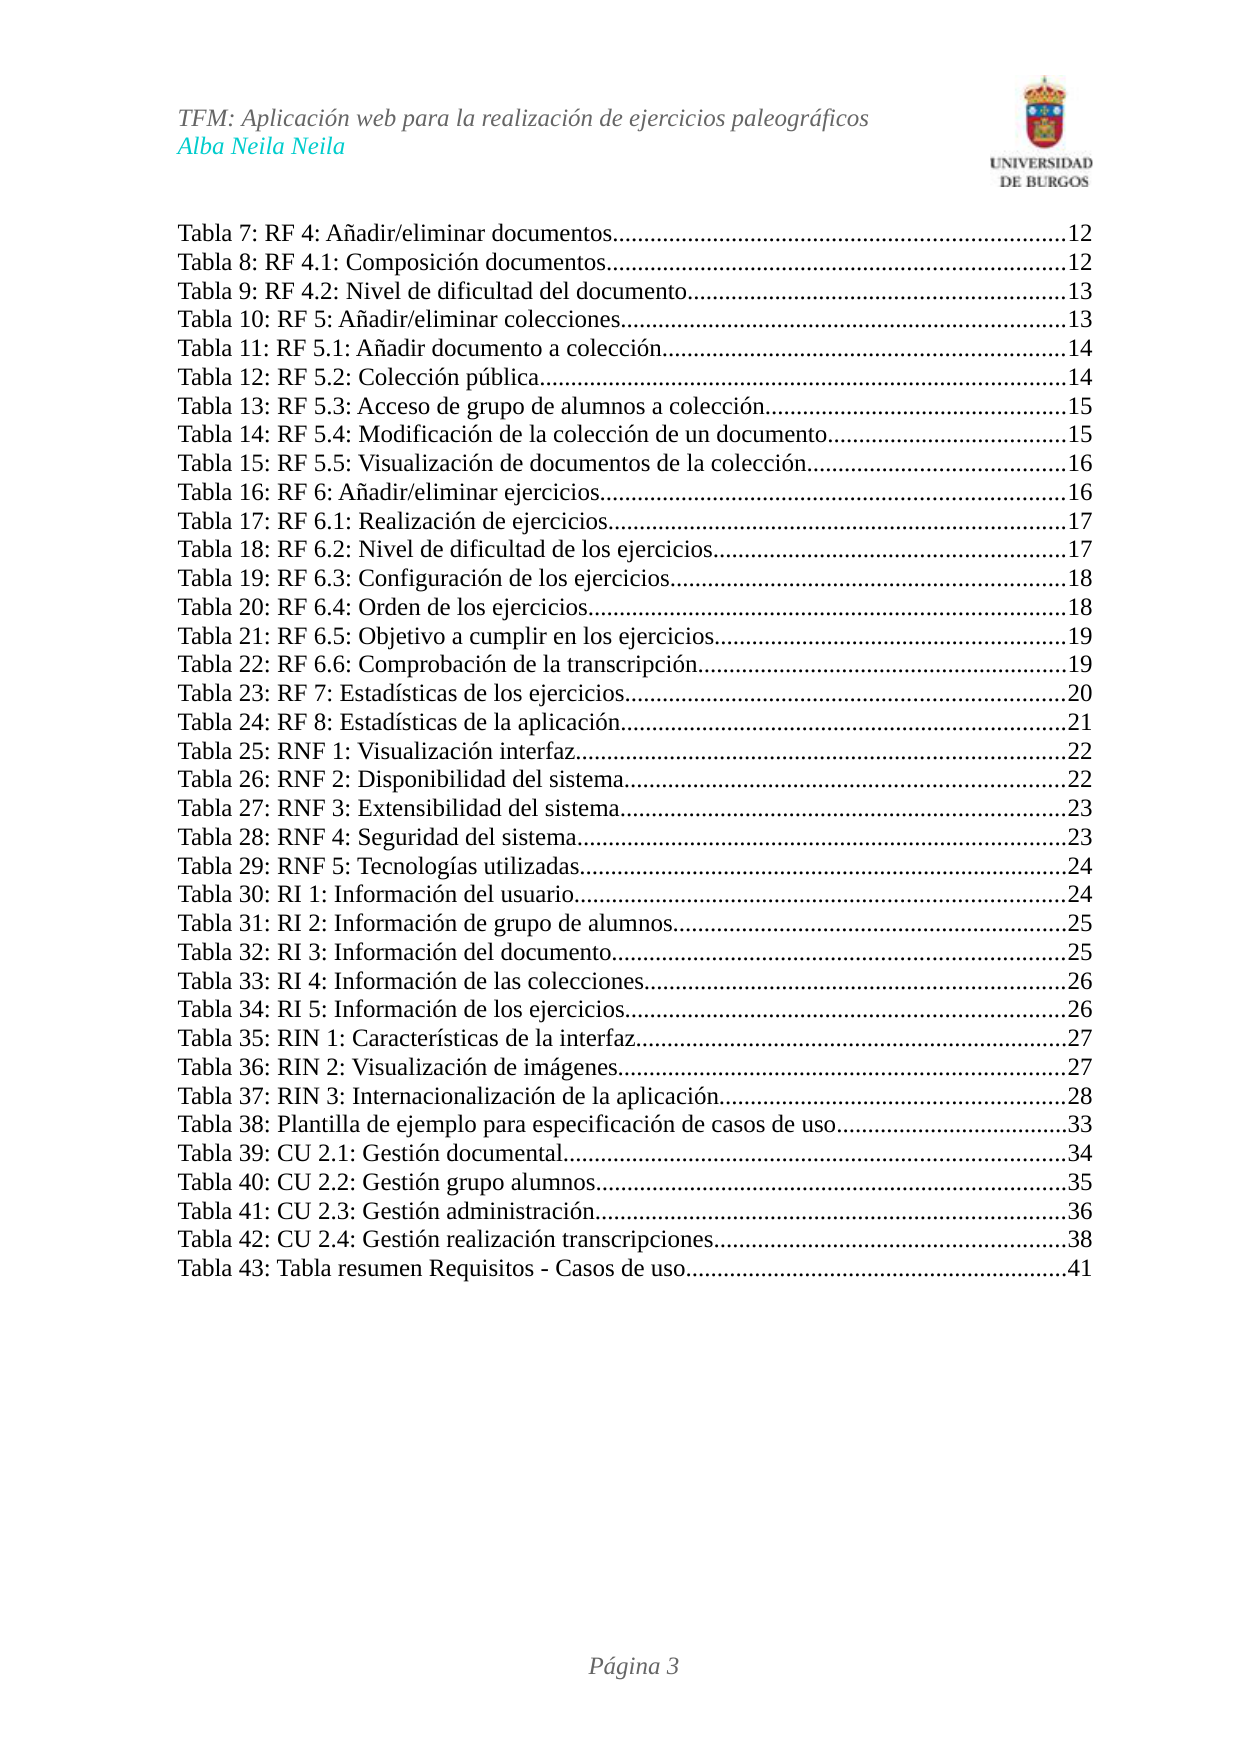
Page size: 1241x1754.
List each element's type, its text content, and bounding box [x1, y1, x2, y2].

text Tabla 17: RF 6.1: Realización de ejercicios 17 [177, 506, 1092, 534]
text Tabla 13: RF 5.3: Acceso de grupo de alumnos a colección 15 [177, 391, 1092, 419]
text Tabla 29: RNF 5: Tecnologías utilizadas 24 [177, 851, 1092, 879]
picture [990, 75, 1093, 187]
text Tabla 34: RI 5: Información de los ejercicios 26 [177, 994, 1092, 1023]
text Tabla 15: RF 5.5: Visualización de documentos de la colección 16 [177, 448, 1092, 477]
text Tabla 22: RF 6.6: Comprobación de la transcripción 19 [177, 649, 1092, 678]
text Tabla 9: RF 4.2: Nivel de dificultad del documento 13 [177, 276, 1092, 304]
text Tabla 25: RNF 1: Visualización interfaz 22 [177, 736, 1092, 764]
text Tabla 37: RIN 3: Internacionalización de la aplicación 28 [177, 1081, 1092, 1109]
text Tabla 40: CU 2.2: Gestión grupo alumnos 35 [177, 1167, 1092, 1196]
text Tabla 20: RF 6.4: Orden de los ejercicios 18 [177, 592, 1092, 621]
text Tabla 32: RI 3: Información del documento 25 [177, 937, 1092, 966]
text Tabla 39: CU 2.1: Gestión documental 34 [177, 1138, 1092, 1167]
text Tabla 30: RI 1: Información del usuario 24 [177, 879, 1092, 908]
text Tabla 8: RF 4.1: Composición documentos 12 [177, 247, 1092, 276]
text Tabla 28: RNF 4: Seguridad del sistema 23 [177, 822, 1092, 851]
text Tabla 24: RF 8: Estadísticas de la aplicación 21 [177, 707, 1092, 736]
text Tabla 41: CU 2.3: Gestión administración 36 [177, 1196, 1092, 1224]
text Tabla 10: RF 5: Añadir/eliminar colecciones 13 [177, 304, 1092, 333]
text Tabla 36: RIN 2: Visualización de imágenes 27 [177, 1052, 1092, 1081]
text Tabla 31: RI 2: Información de grupo de alumnos 25 [177, 908, 1092, 937]
text Tabla 19: RF 6.3: Configuración de los ejercicios 18 [177, 563, 1092, 592]
text Tabla 23: RF 7: Estadísticas de los ejercicios 20 [177, 678, 1092, 707]
text Tabla 12: RF 5.2: Colección pública 14 [177, 362, 1092, 391]
text Tabla 11: RF 5.1: Añadir documento a colección 14 [177, 333, 1092, 362]
text Tabla 18: RF 6.2: Nivel de dificultad de los ejercicios 17 [177, 534, 1092, 563]
text Tabla 38: Plantilla de ejemplo para especificación de casos de uso 33 [177, 1109, 1092, 1138]
text Tabla 42: CU 2.4: Gestión realización transcripciones 38 [177, 1224, 1092, 1253]
text Tabla 33: RI 4: Información de las colecciones 26 [177, 966, 1092, 994]
text Tabla 16: RF 6: Añadir/eliminar ejercicios 16 [177, 477, 1092, 506]
text Tabla 26: RNF 2: Disponibilidad del sistema 22 [177, 764, 1092, 793]
text Tabla 14: RF 5.4: Modificación de la colección de un documento 15 [177, 419, 1092, 448]
text Tabla 43: Tabla resumen Requisitos - Casos de uso 41 [177, 1253, 1092, 1282]
text Tabla 35: RIN 1: Características de la interfaz 27 [177, 1023, 1092, 1052]
text Tabla 27: RNF 3: Extensibilidad del sistema 23 [177, 793, 1092, 822]
text Tabla 21: RF 6.5: Objetivo a cumplir en los ejercicios 19 [177, 621, 1092, 649]
text Tabla 7: RF 4: Añadir/eliminar documentos 12 [177, 218, 1092, 247]
